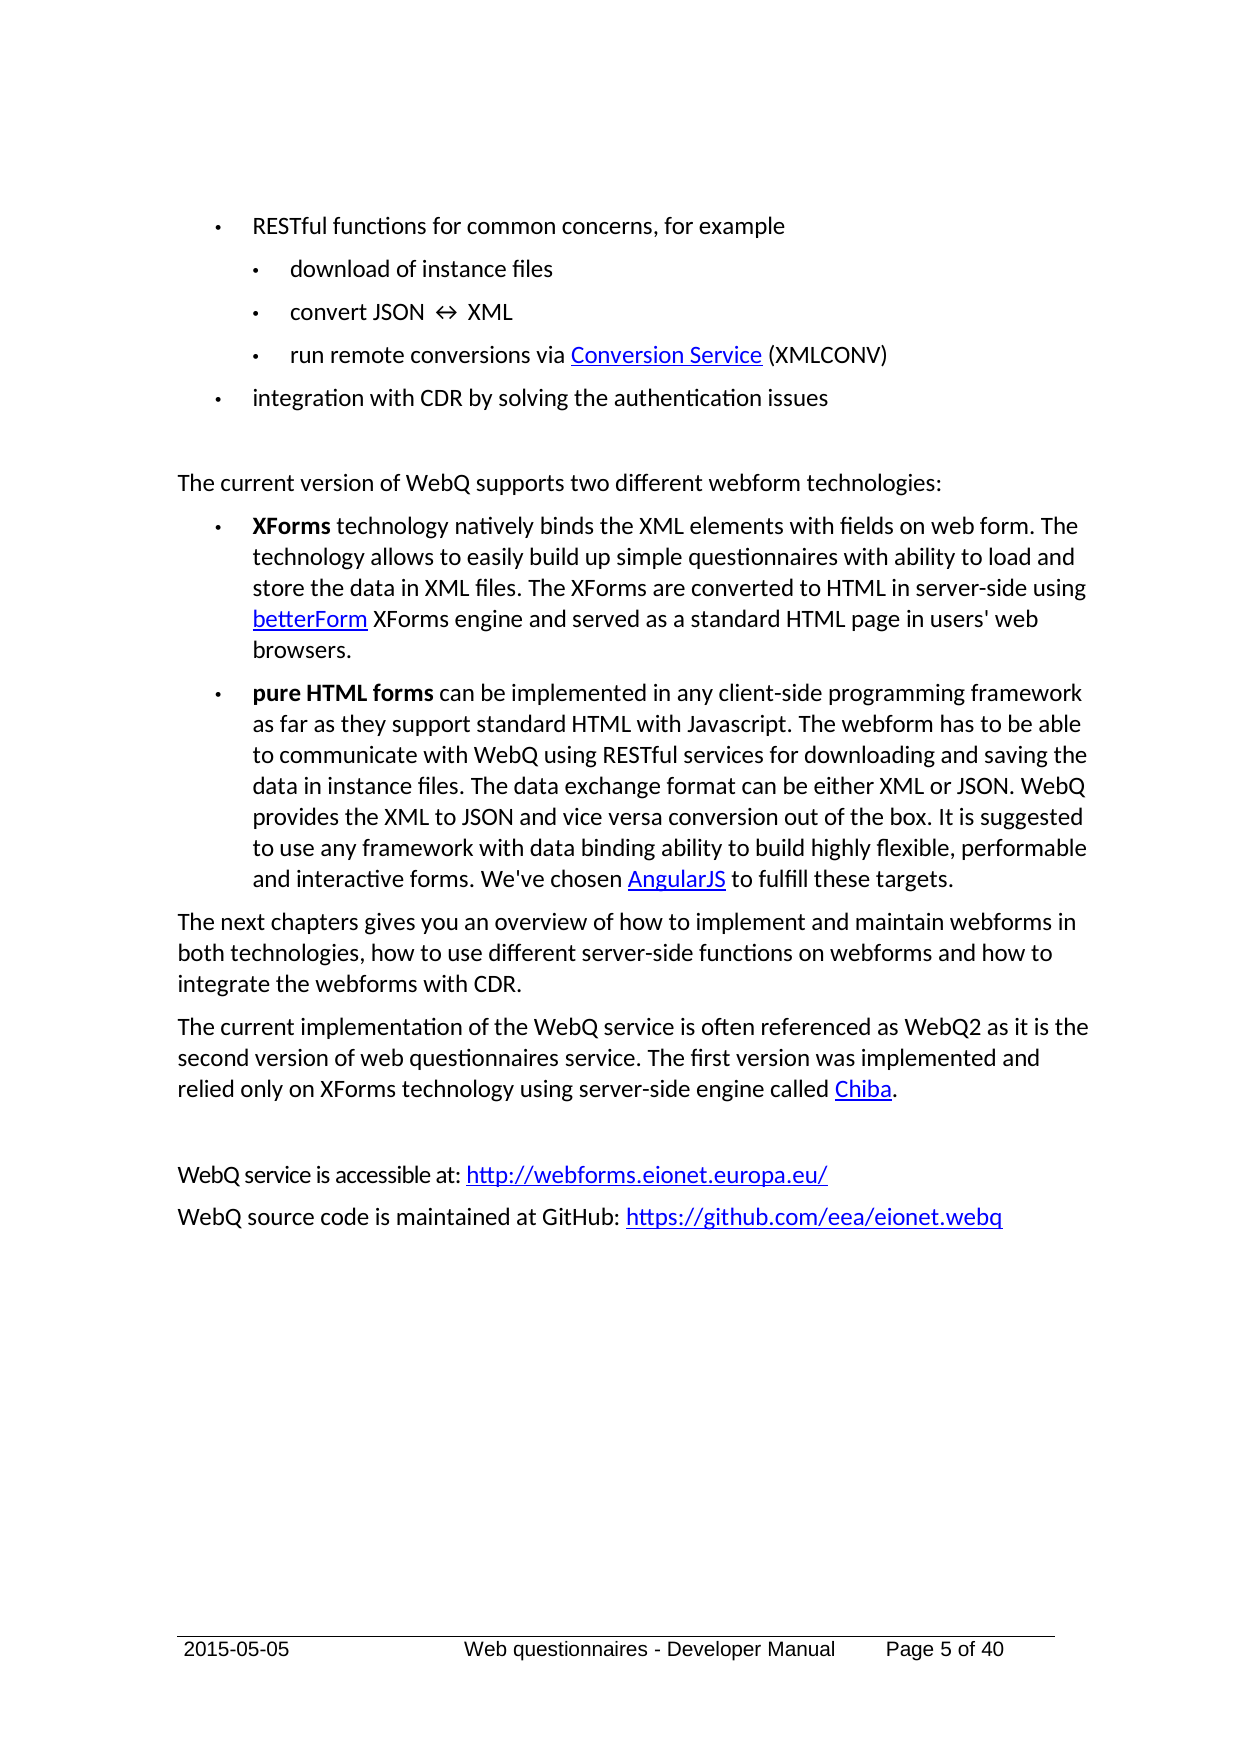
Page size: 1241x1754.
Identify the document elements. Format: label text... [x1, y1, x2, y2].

list pure HTML forms can be implemented in any client-side programming framework as far as they support standard HTML with Javascript. The webform has to be able to communicate with WebQ using RESTful services for downloading and saving the data in instance files. The data exchange format can be either XML or JSON. WebQ provides the XML to JSON and vice versa conversion out of the box. It is suggested to use any framework with data binding ability to build highly flexible, performable and interactive forms. We've chosen AngularJS to fulfill these targets. [215, 677, 1092, 894]
text WebQ service is accessible at: http://webforms.eionet.europa.eu/ [177, 1158, 1092, 1189]
list XForms technology natively binds the XML elements with fields on web form. The technology allows to easily build up simple questionnaires with ability to load and store the data in XML files. The XForms are converted to HTML in server-side using betterForm XForms engine and served as a standard HTML page in users' web browsers. [215, 510, 1092, 665]
text The next chapters gives you an overview of how to implement and maintain webforms in both technologies, how to use different server-side functions on webforms and how to integrate the webforms with CDR. [177, 906, 1092, 999]
list download of instance files [252, 253, 1092, 284]
list run remote conversions via Conversion Service (XMLCONV) [252, 339, 1092, 370]
list convert JSON ↔ XML [252, 296, 1092, 327]
text The current version of WebQ supports two different webform technologies: [177, 467, 1092, 498]
text WebQ source code is maintained at GitHub: https://github.com/eea/eionet.webq [177, 1201, 1092, 1232]
text The current implementation of the WebQ service is often referenced as WebQ2 as it is the second version of web questionnaires service. The first version was implemented and relied only on XForms technology using server-side engine called Chiba. [177, 1011, 1092, 1104]
list RESTful functions for common concerns, for example [215, 210, 1092, 241]
list integration with CDR by solving the authentication issues [215, 381, 1092, 412]
